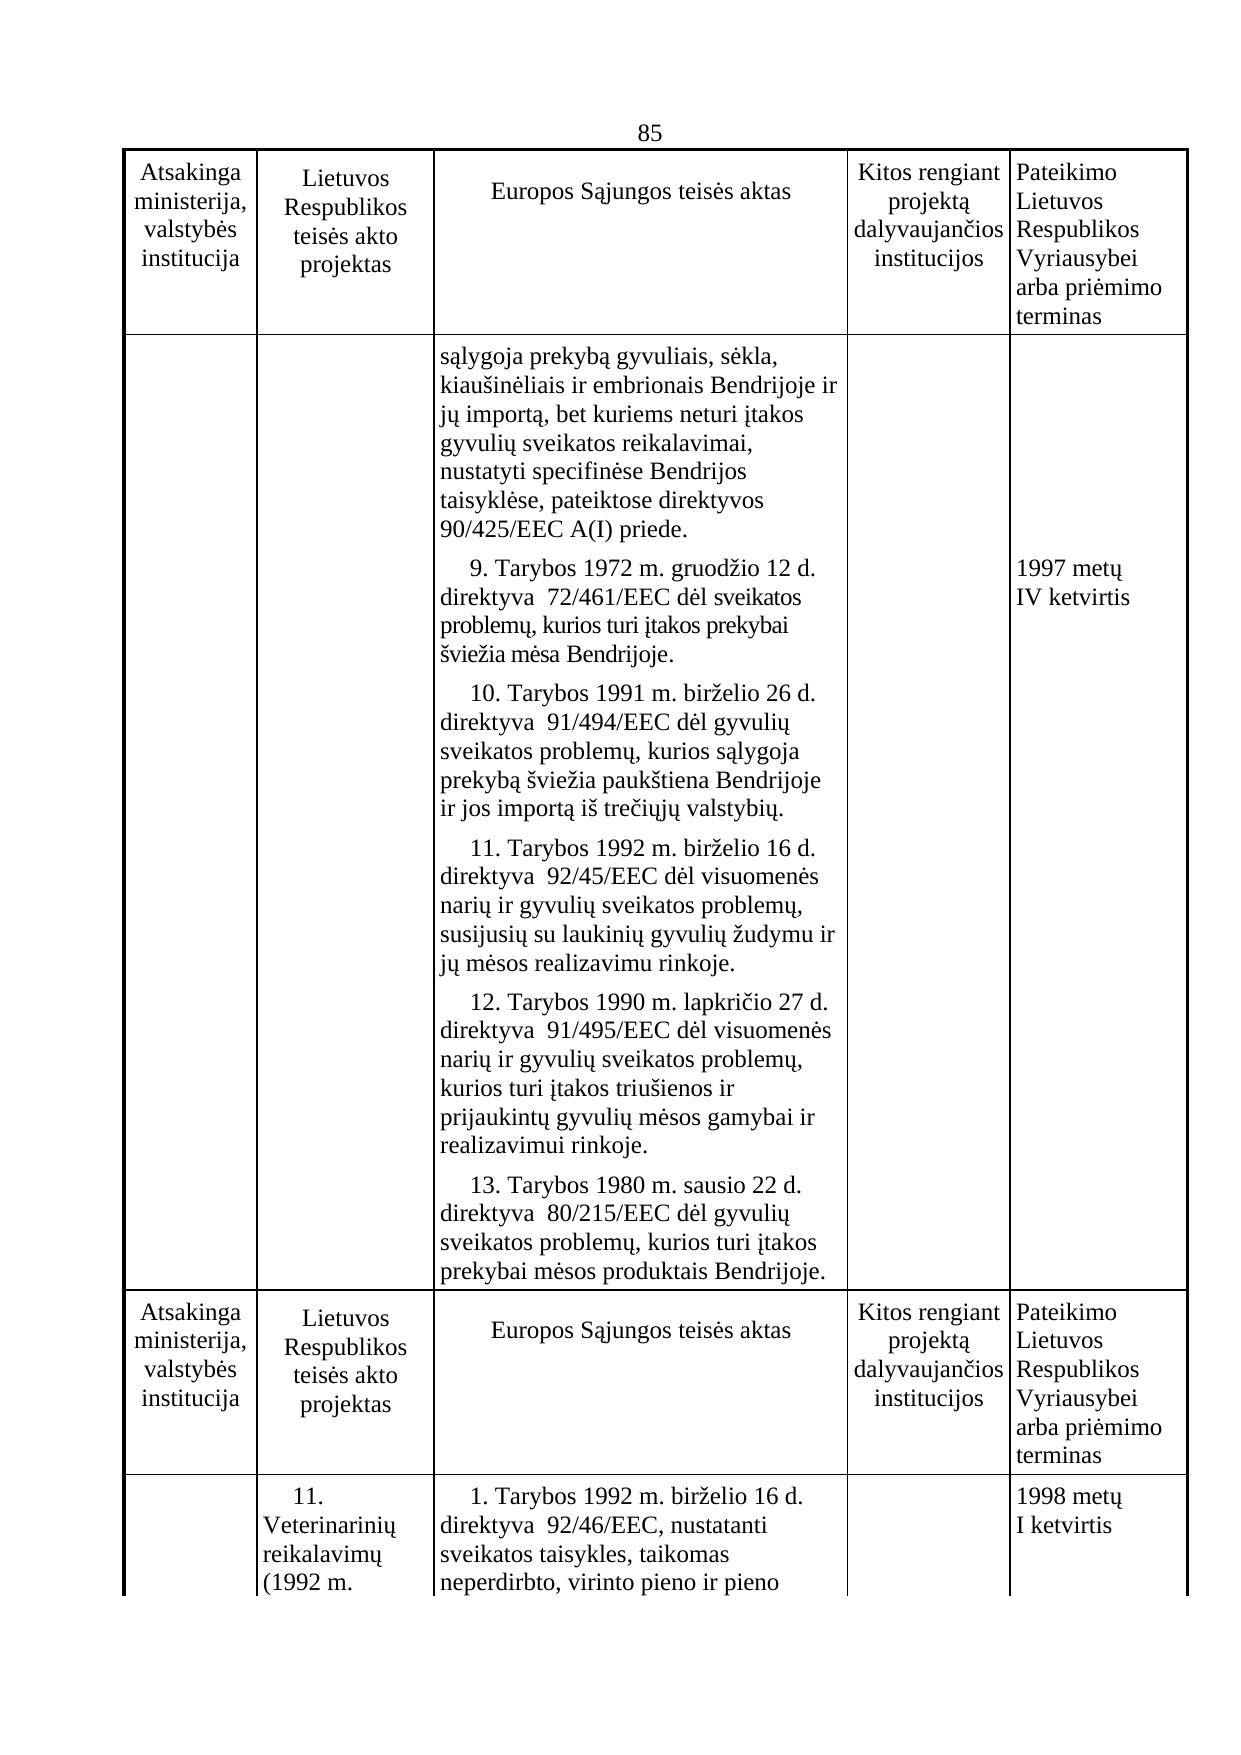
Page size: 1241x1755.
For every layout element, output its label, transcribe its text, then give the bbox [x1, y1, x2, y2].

table_cell [258, 547, 433, 1289]
table_cell Lietuvos Respublikos teisės akto projektas [258, 1291, 433, 1473]
table_cell [848, 547, 1009, 1289]
table_cell [1011, 335, 1186, 547]
table_cell Pateikimo Lietuvos Respublikos Vyriausybei arba priėmimo terminas [1011, 1291, 1186, 1473]
table_cell 1. Tarybos 1992 m. birželio 16 d. direktyva 92/46/EEC, nustatanti sveikatos taisykles, taikomas neperdirbto, virinto pieno ir pieno [435, 1475, 847, 1596]
table_cell [848, 335, 1009, 547]
table_header Pateikimo Lietuvos Respublikos Vyriausybei arba priėmimo terminas [1011, 151, 1186, 334]
table_cell [126, 547, 256, 1289]
table_cell [126, 335, 256, 547]
table_cell [258, 335, 433, 547]
table_cell 1998 metų I ketvirtis [1011, 1475, 1186, 1596]
table_cell 11. Veterinarinių reikalavimų (1992 m. [258, 1475, 433, 1596]
table_cell [848, 1475, 1009, 1596]
table_cell sąlygoja prekybą gyvuliais, sėkla, kiaušinėliais ir embrionais Bendrijoje ir jų importą, bet kuriems neturi įtakos gyvulių sveikatos reikalavimai, nustatyti specifinėse Bendrijos taisyklėse, pateiktose direktyvos 90/425/EEC A(I) priede. [435, 335, 847, 547]
table_cell 1997 metų IV ketvirtis [1011, 547, 1186, 1289]
table_header Kitos rengiant projektą dalyvaujančios institucijos [848, 151, 1009, 334]
table_header Europos Sąjungos teisės aktas [435, 151, 847, 334]
table_cell Kitos rengiant projektą dalyvaujančios institucijos [848, 1291, 1009, 1473]
table_cell 9. Tarybos 1972 m. gruodžio 12 d. direktyva 72/461/EEC dėl sveikatos problemų, kurios turi įtakos prekybai šviežia mėsa Bendrijoje. 10. Tarybos 1991 m. birželio 26 d. direktyva 91/494/EEC dėl gyvulių sveikatos problemų, kurios sąlygoja prekybą šviežia paukštiena Bendrijoje ir jos importą iš trečiųjų valstybių. 11. Tarybos 1992 m. birželio 16 d. direktyva 92/45/EEC dėl visuomenės narių ir gyvulių sveikatos problemų, susijusių su laukinių gyvulių žudymu ir jų mėsos realizavimu rinkoje. 12. Tarybos 1990 m. lapkričio 27 d. direktyva 91/495/EEC dėl visuomenės narių ir gyvulių sveikatos problemų, kurios turi įtakos triušienos ir prijaukintų gyvulių mėsos gamybai ir realizavimui rinkoje. 13. Tarybos 1980 m. sausio 22 d. direktyva 80/215/EEC dėl gyvulių sveikatos problemų, kurios turi įtakos prekybai mėsos produktais Bendrijoje. [435, 547, 847, 1289]
table_cell Atsakinga ministerija, valstybės institucija [126, 1291, 256, 1473]
table_cell Europos Sąjungos teisės aktas [435, 1291, 847, 1473]
table_cell [126, 1475, 256, 1596]
table_header Lietuvos Respublikos teisės akto projektas [258, 151, 433, 334]
table_header Atsakinga ministerija, valstybės institucija [126, 151, 256, 334]
